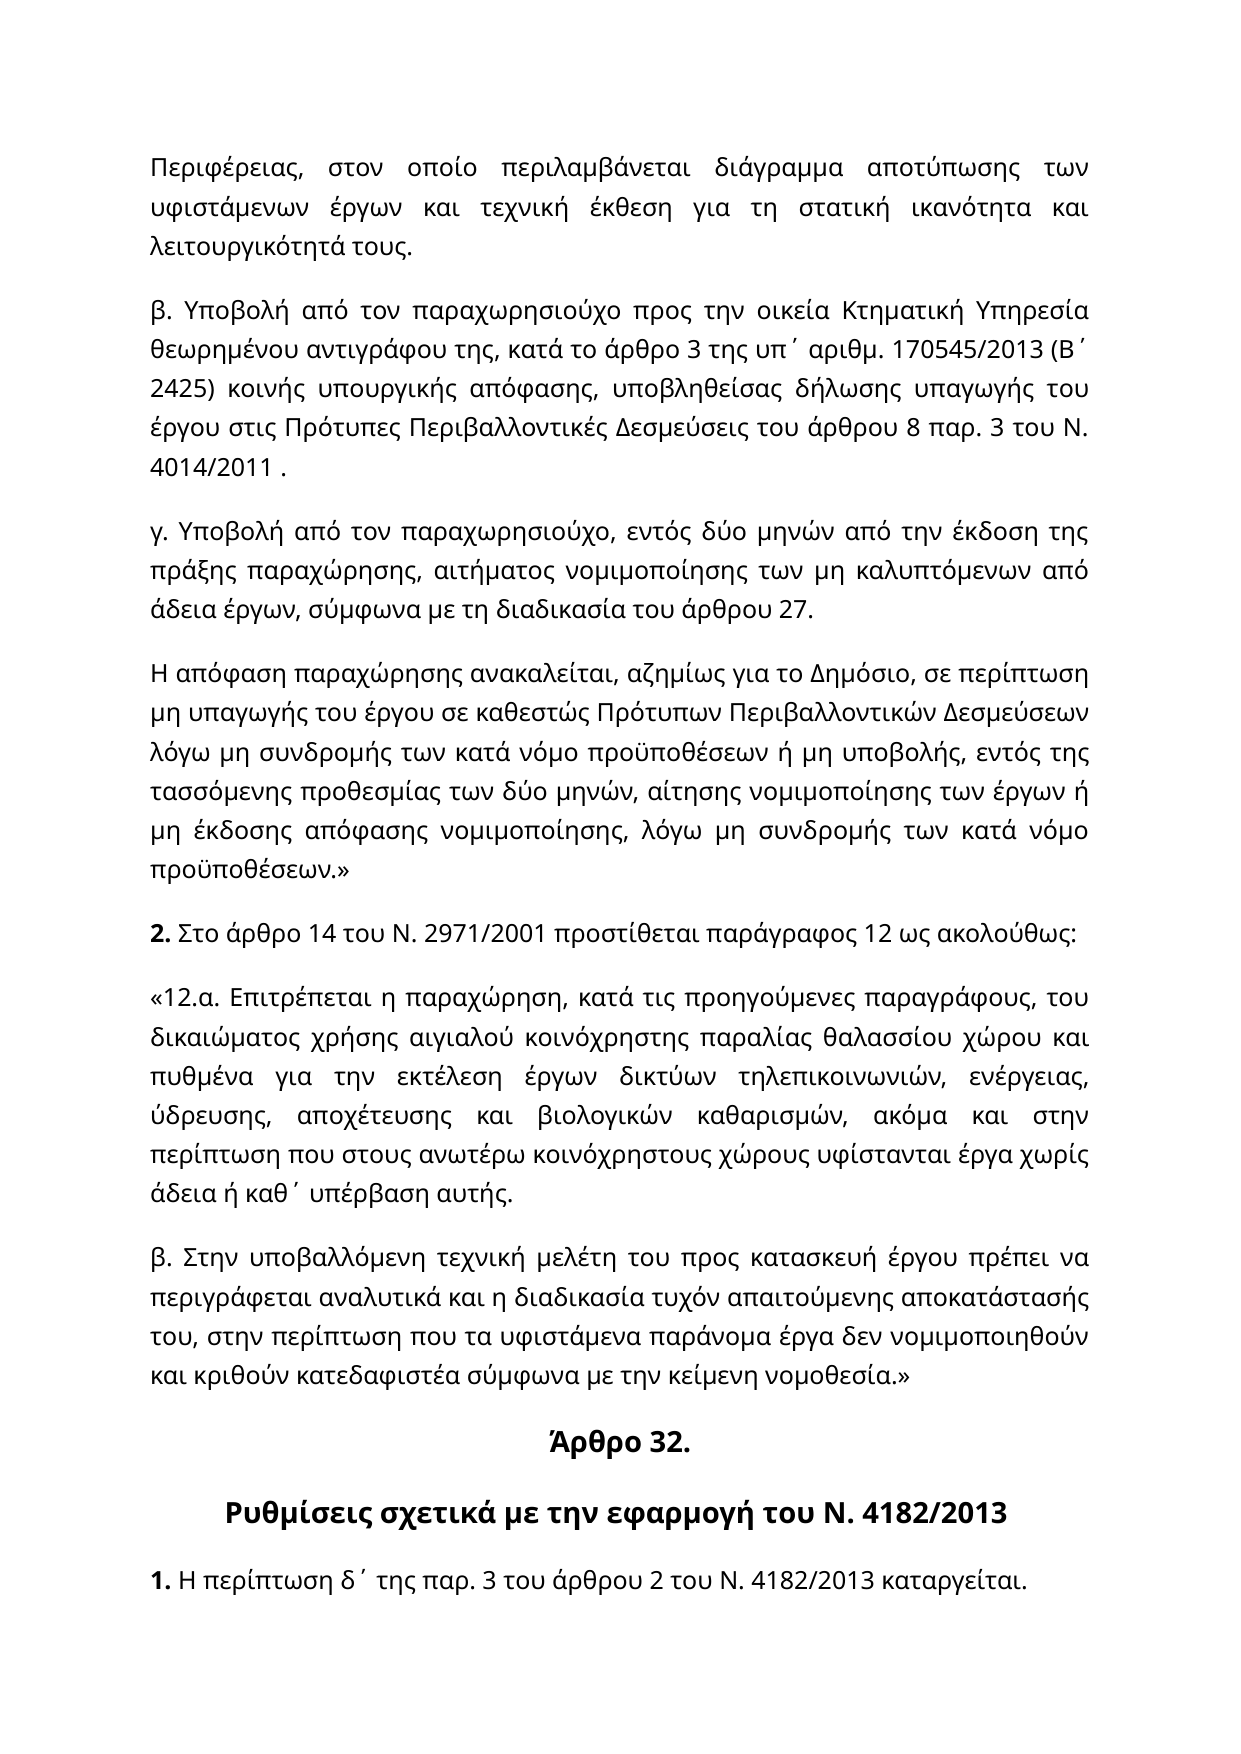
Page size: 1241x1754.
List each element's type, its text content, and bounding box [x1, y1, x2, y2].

text 1. Η περίπτωση δ΄ της παρ. 3 του άρθρου 2 του Ν. 4182/2013 καταργείται. [150, 1563, 1090, 1597]
subtitle Άρθρο 32. [150, 1422, 1090, 1461]
text 2. Στο άρθρο 14 του Ν. 2971/2001 προστίθεται παράγραφος 12 ως ακολούθως: [150, 916, 1090, 950]
text γ. Υποβολή από τον παραχωρησιούχο, εντός δύο μηνών από την έκδοση της πράξης παραχώρησης, αιτήματος νομιμοποίησης των μη καλυπτόμενων από άδεια έργων, σύμφωνα με τη διαδικασία του άρθρου 27. [150, 513, 1090, 626]
text β. Στην υποβαλλόμενη τεχνική μελέτη του προς κατασκευή έργου πρέπει να περιγράφεται αναλυτικά και η διαδικασία τυχόν απαιτούμενης αποκατάστασής του, στην περίπτωση που τα υφιστάμενα παράνομα έργα δεν νομιμοποιηθούν και κριθούν κατεδαφιστέα σύμφωνα με την κείμενη νομοθεσία.» [150, 1240, 1090, 1392]
subtitle Ρυθμίσεις σχετικά με την εφαρμογή του Ν. 4182/2013 [150, 1492, 1090, 1532]
text Περιφέρειας, στον οποίο περιλαμβάνεται διάγραμμα αποτύπωσης των υφιστάμενων έργων και τεχνική έκθεση για τη στατική ικανότητα και λειτουργικότητά τους. [150, 150, 1090, 262]
text β. Υποβολή από τον παραχωρησιούχο προς την οικεία Κτηματική Υπηρεσία θεωρημένου αντιγράφου της, κατά το άρθρο 3 της υπ΄ αριθμ. 170545/2013 (Β΄ 2425) κοινής υπουργικής απόφασης, υποβληθείσας δήλωσης υπαγωγής του έργου στις Πρότυπες Περιβαλλοντικές Δεσμεύσεις του άρθρου 8 παρ. 3 του Ν. 4014/2011 . [150, 292, 1090, 483]
text «12.α. Επιτρέπεται η παραχώρηση, κατά τις προηγούμενες παραγράφους, του δικαιώματος χρήσης αιγιαλού κοινόχρηστης παραλίας θαλασσίου χώρου και πυθμένα για την εκτέλεση έργων δικτύων τηλεπικοινωνιών, ενέργειας, ύδρευσης, αποχέτευσης και βιολογικών καθαρισμών, ακόμα και στην περίπτωση που στους ανωτέρω κοινόχρηστους χώρους υφίστανται έργα χωρίς άδεια ή καθ΄ υπέρβαση αυτής. [150, 980, 1090, 1210]
text Η απόφαση παραχώρησης ανακαλείται, αζημίως για το Δημόσιο, σε περίπτωση μη υπαγωγής του έργου σε καθεστώς Πρότυπων Περιβαλλοντικών Δεσμεύσεων λόγω μη συνδρομής των κατά νόμο προϋποθέσεων ή μη υποβολής, εντός της τασσόμενης προθεσμίας των δύο μηνών, αίτησης νομιμοποίησης των έργων ή μη έκδοσης απόφασης νομιμοποίησης, λόγω μη συνδρομής των κατά νόμο προϋποθέσεων.» [150, 656, 1090, 886]
